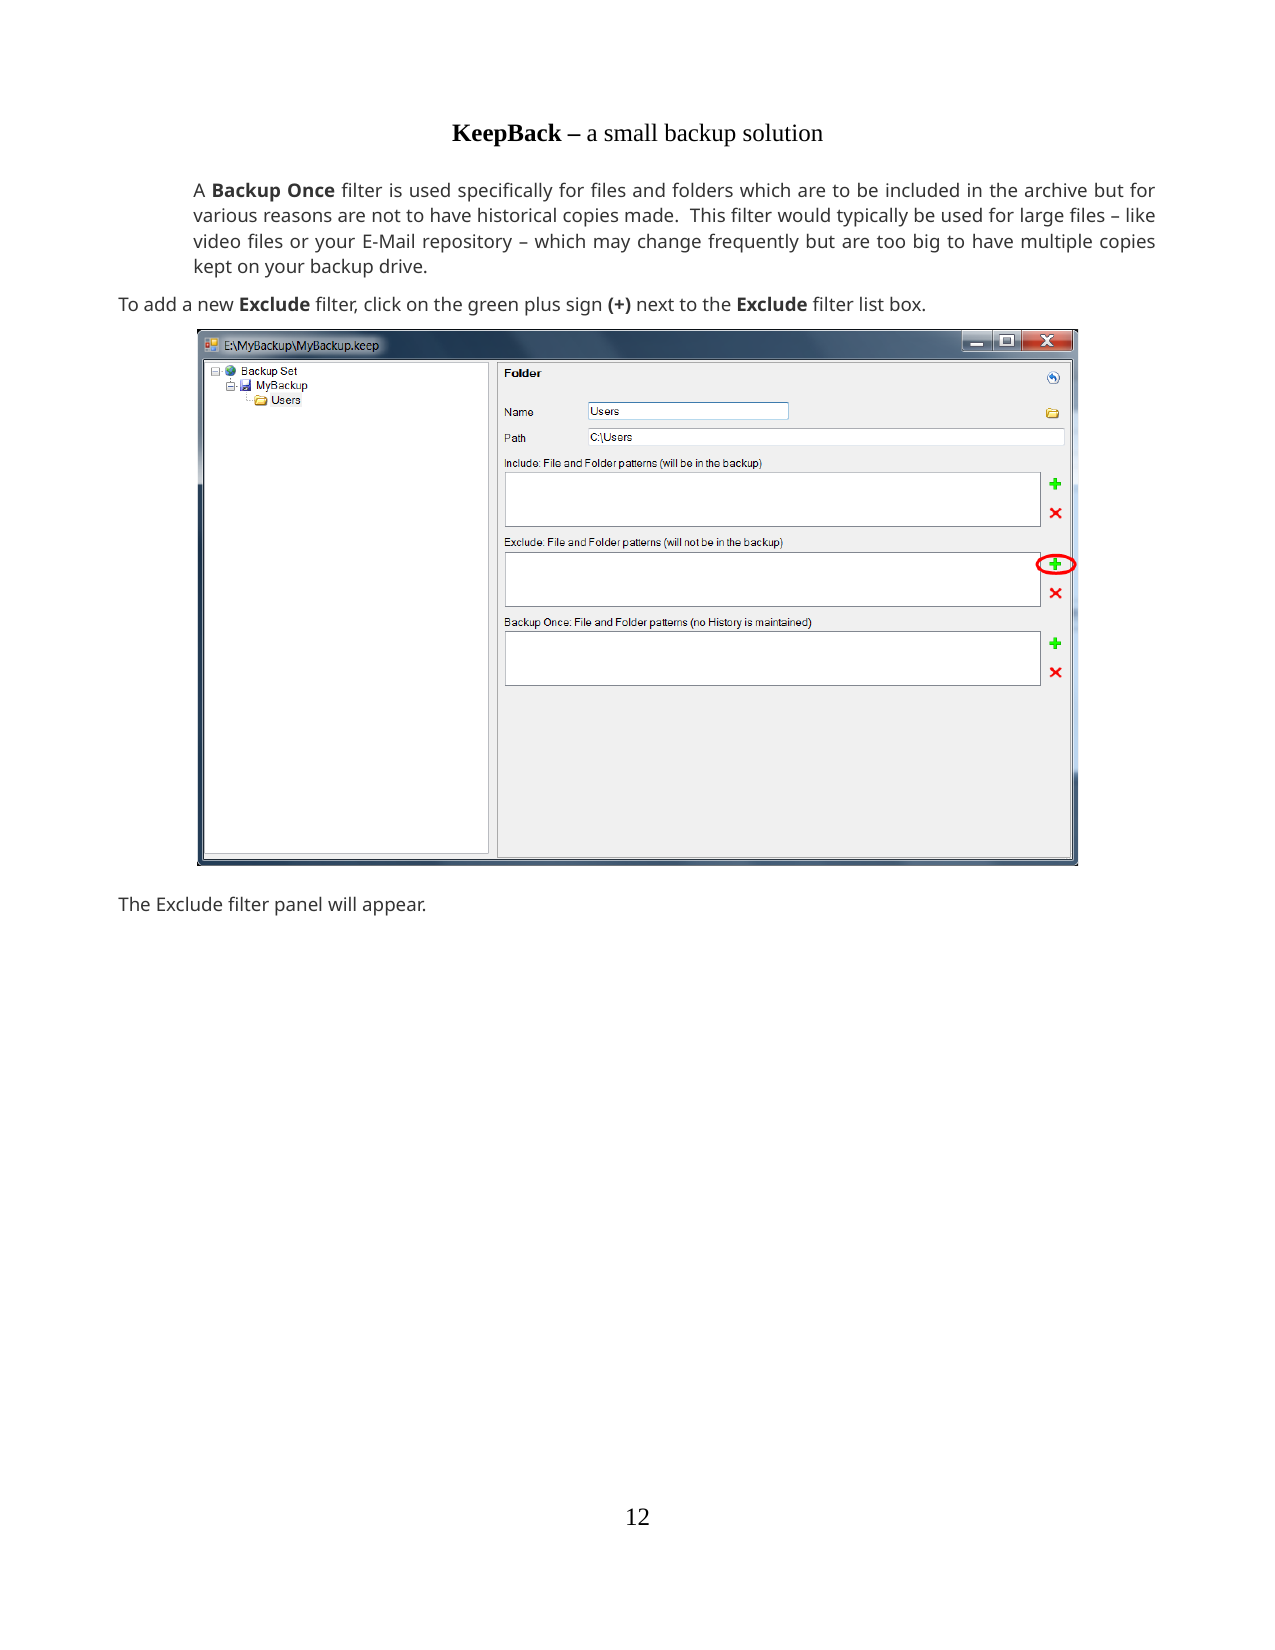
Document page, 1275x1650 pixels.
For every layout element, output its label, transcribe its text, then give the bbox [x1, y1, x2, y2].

text A Backup Once filter is used specifically for files and folders which are to be included in the archive but for various reasons are not to have historical copies made. This filter would typically be used for large files – like video files or your E-Mail repository – which may change frequently but are too big to have multiple copies kept on your backup drive. [193, 177, 1157, 279]
text To add a new Exclude filter, click on the green plus sign (+) next to the Exclude filter list box. [118, 292, 1157, 317]
picture [197, 329, 1079, 866]
text The Exclude filter panel will appear. [118, 891, 1157, 917]
